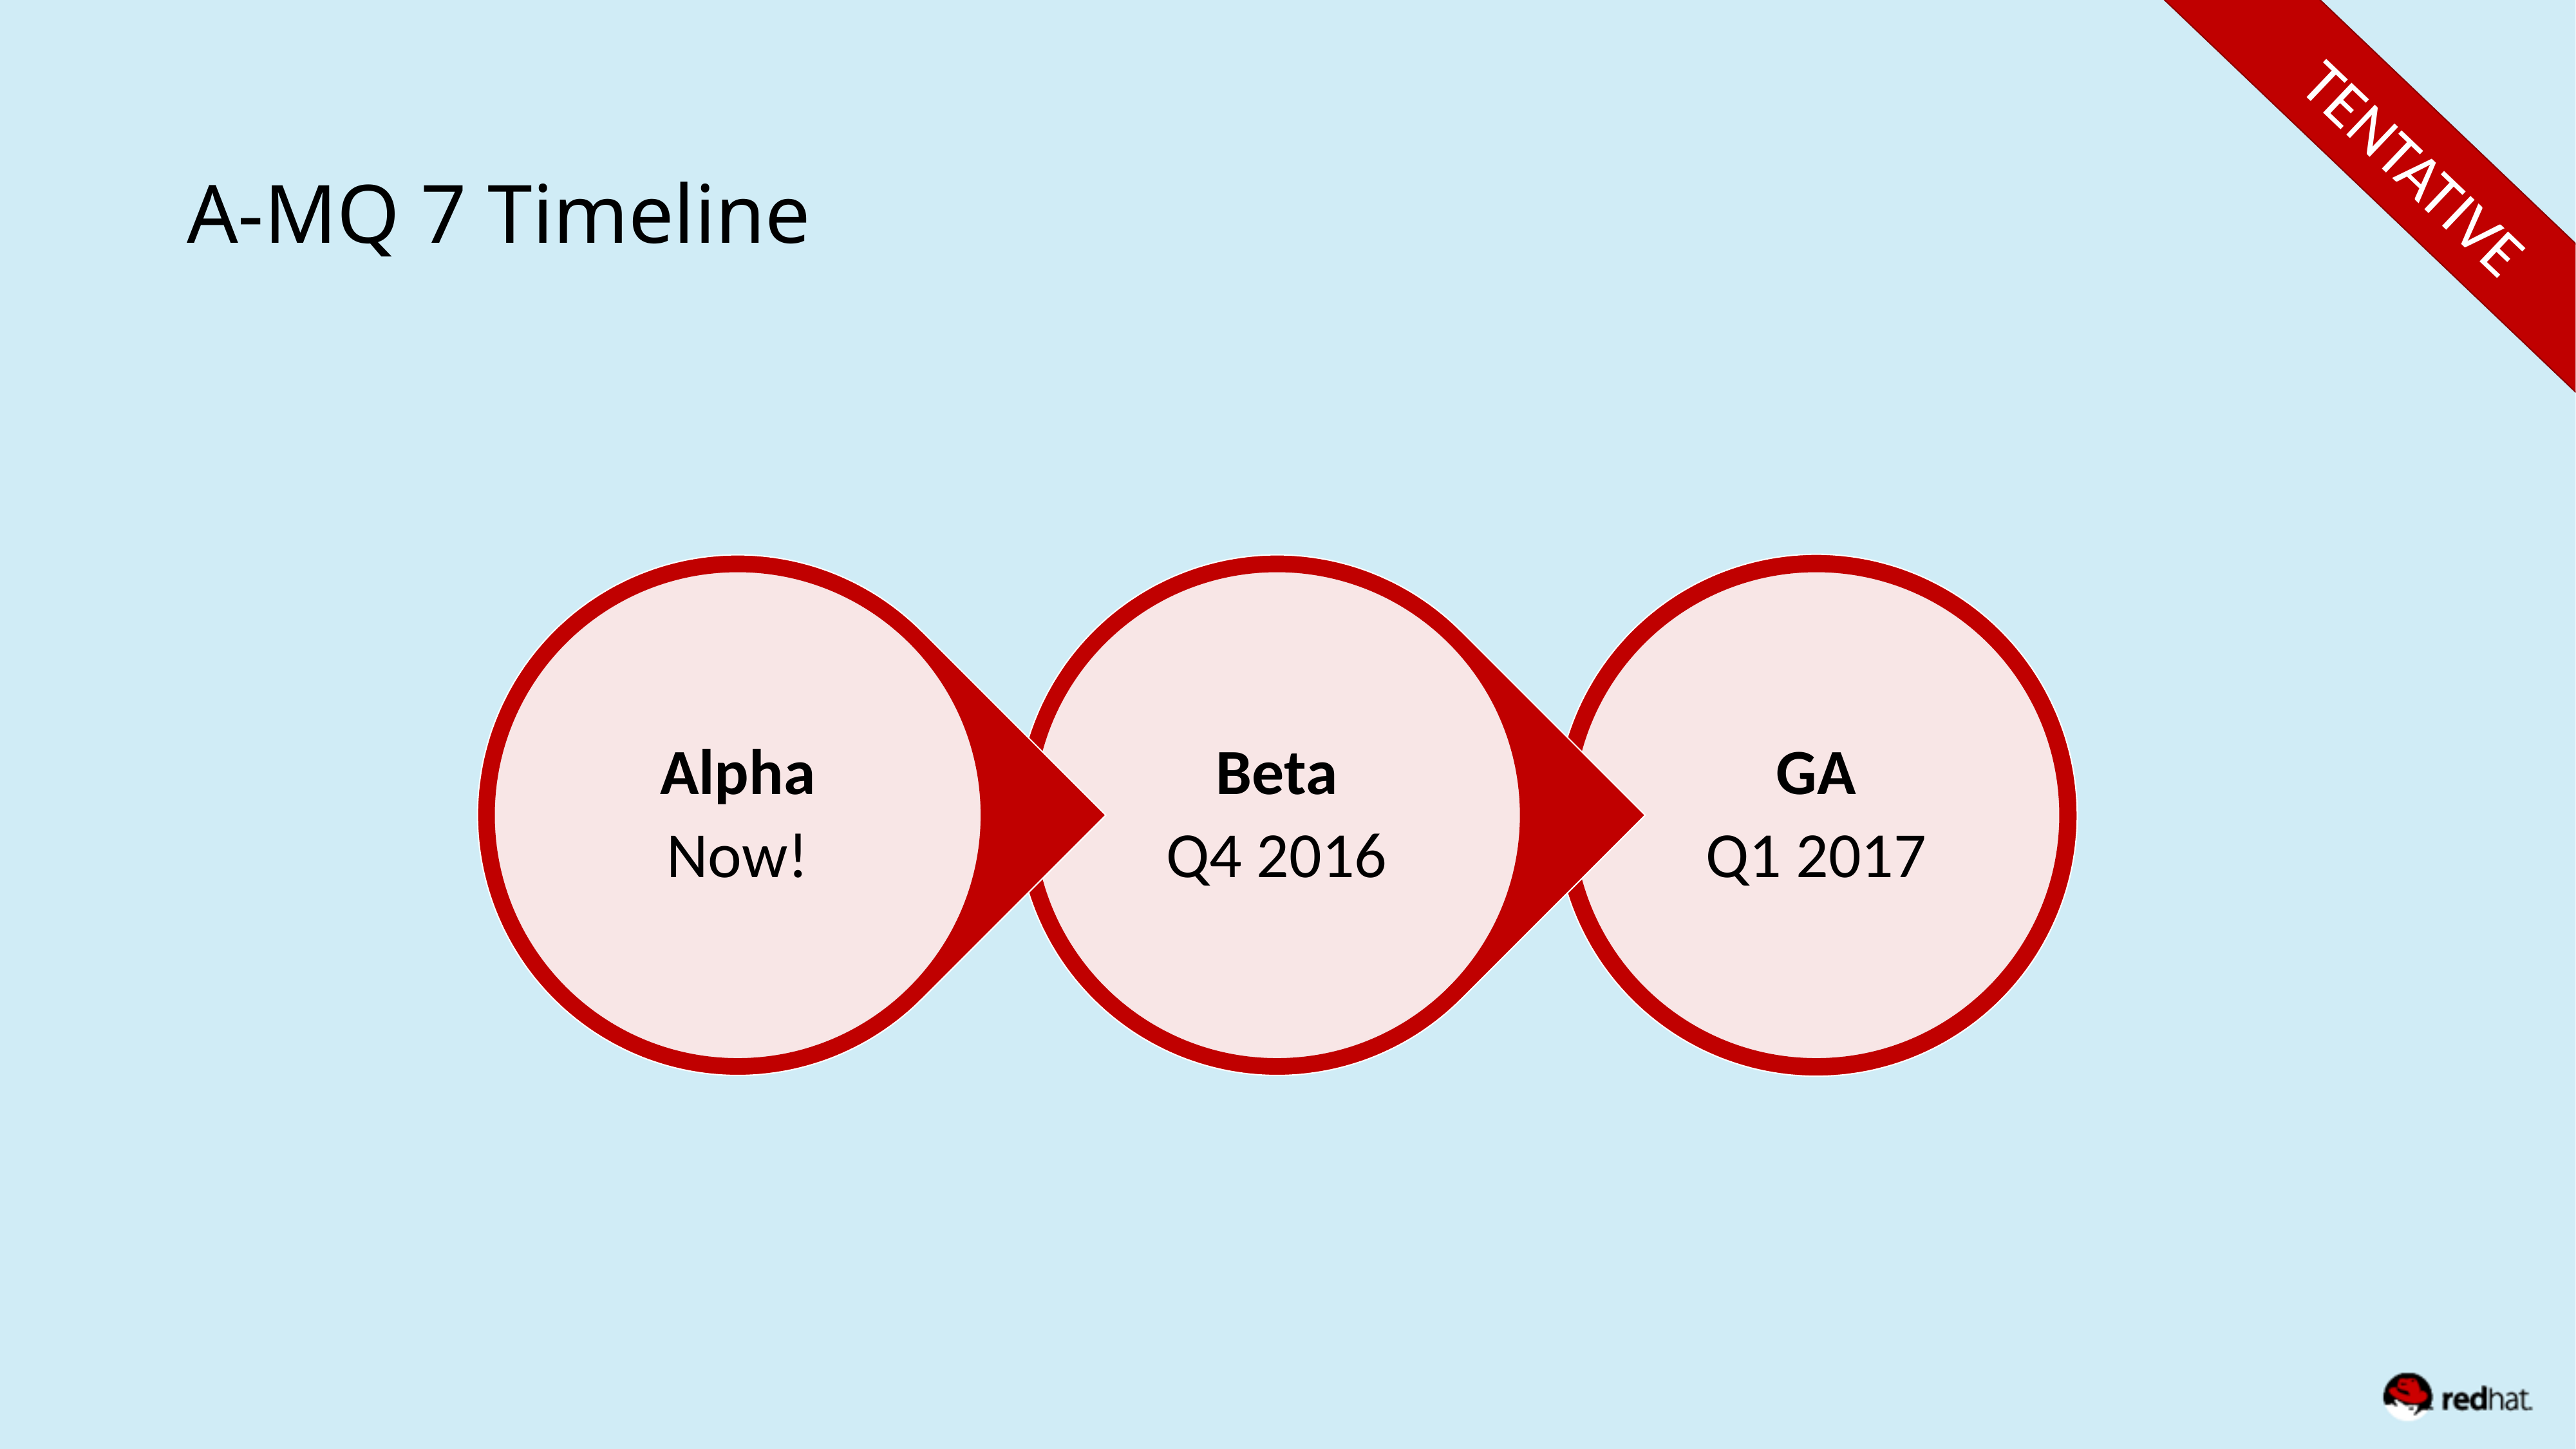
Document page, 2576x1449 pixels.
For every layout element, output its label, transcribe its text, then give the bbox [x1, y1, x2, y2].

text_box GA Q1 2017 [1581, 571, 2060, 1059]
text_box Beta Q4 2016 [1042, 571, 1521, 1059]
picture [2361, 1358, 2555, 1437]
text_box Alpha Now! [494, 571, 982, 1059]
text_box TENTATIVE [2165, 0, 2576, 393]
title A-MQ 7 Timeline [176, 77, 2399, 357]
text_box [477, 554, 2078, 1077]
